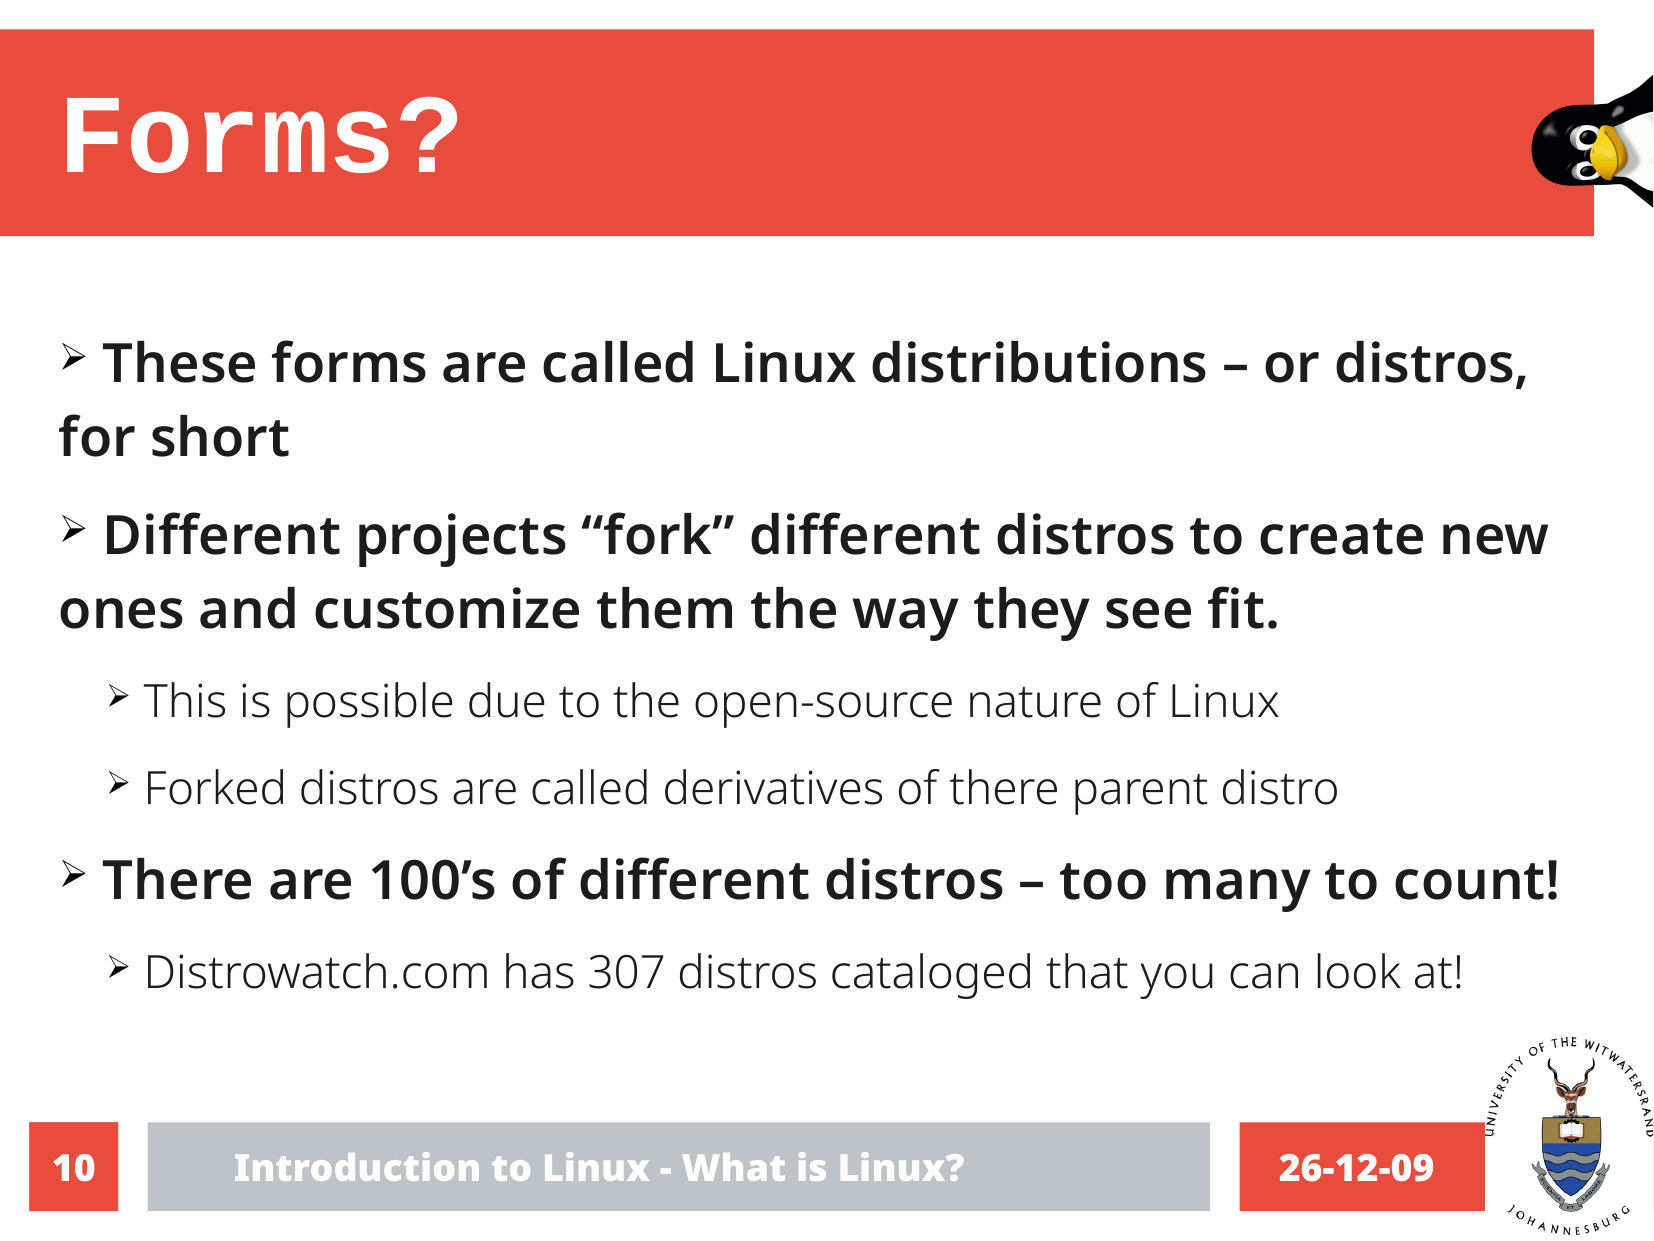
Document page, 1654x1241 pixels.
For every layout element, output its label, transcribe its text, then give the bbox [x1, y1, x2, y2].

picture [1485, 1037, 1654, 1235]
picture [1514, 23, 1654, 276]
title Forms? [58, 59, 1594, 207]
list These forms are called Linux distributions – or distros, for short Different projects “fork” different distros to create new ones and customize them the way they see fit. This is possible due to the open-source nature of Linux Forked distros are called derivatives of there parent distro There are 100’s of different distros – too many to count! Distrowatch.com has 307 distros cataloged that you can look at! [58, 324, 1565, 1093]
